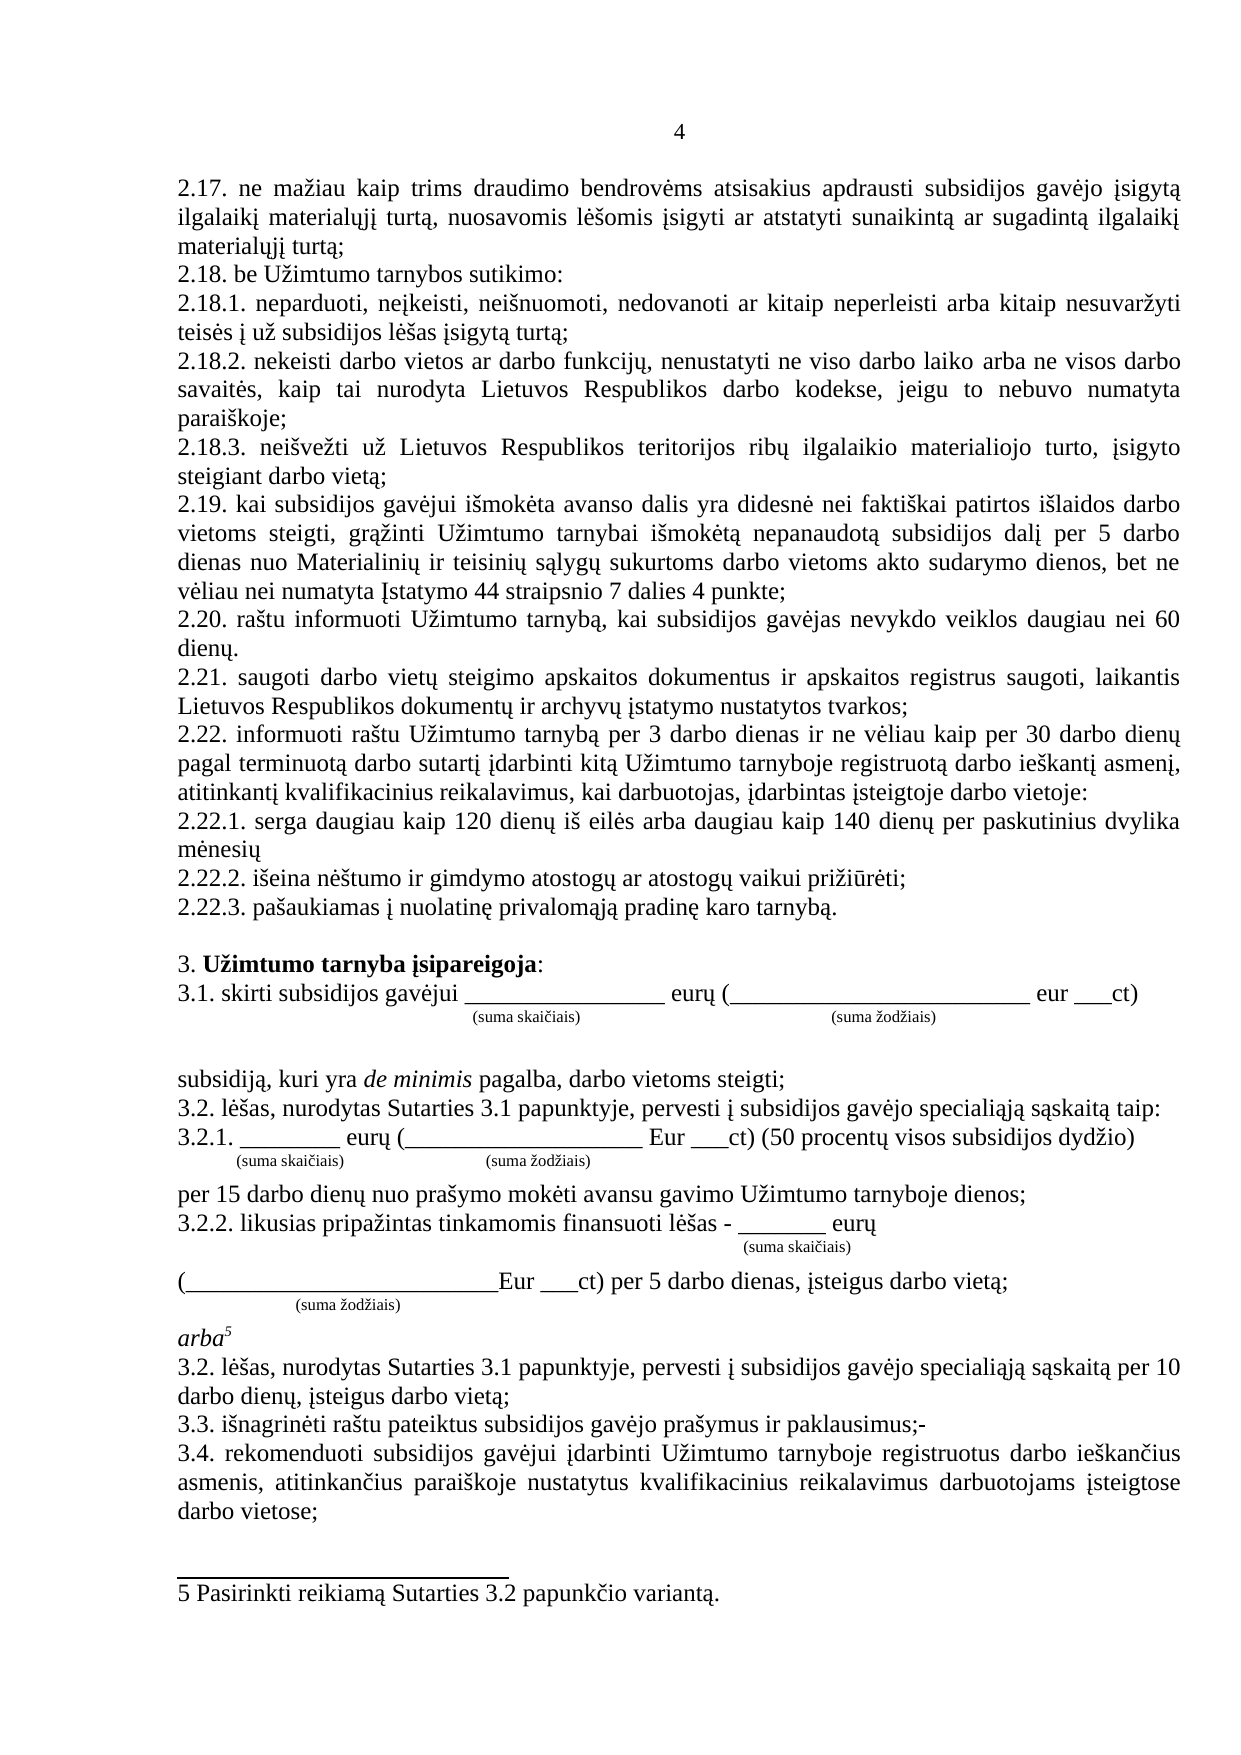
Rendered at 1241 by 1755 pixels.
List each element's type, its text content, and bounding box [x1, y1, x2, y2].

text 3.2.1. ________ eurų (___________________ Eur ___ct) (50 procentų visos subsidijos dydžio) [177, 1122, 1181, 1151]
text 3.2.2. likusias pripažintas tinkamomis finansuoti lėšas - _______ eurų [177, 1208, 1181, 1237]
text 2.17. ne mažiau kaip trims draudimo bendrovėms atsisakius apdrausti subsidijos gavėjo įsigytą ilgalaikį materialųjį turtą, nuosavomis lėšomis įsigyti ar atstatyti sunaikintą ar sugadintą ilgalaikį materialųjį turtą; [177, 173, 1181, 259]
text 2.18.2. nekeisti darbo vietos ar darbo funkcijų, nenustatyti ne viso darbo laiko arba ne visos darbo savaitės, kaip tai nurodyta Lietuvos Respublikos darbo kodekse, jeigu to nebuvo numatyta paraiškoje; [177, 346, 1181, 432]
text 3.2. lėšas, nurodytas Sutarties 3.1 papunktyje, pervesti į subsidijos gavėjo specialiąją sąskaitą per 10 darbo dienų, įsteigus darbo vietą; [177, 1352, 1181, 1409]
text 2.22.3. pašaukiamas į nuolatinę privalomąją pradinę karo tarnybą. [177, 892, 1181, 921]
text (suma skaičiais) (suma žodžiais) [177, 1151, 1181, 1179]
text 2.18.3. neišvežti už Lietuvos Respublikos teritorijos ribų ilgalaikio materialiojo turto, įsigyto steigiant darbo vietą; [177, 432, 1181, 489]
text per 15 darbo dienų nuo prašymo mokėti avansu gavimo Užimtumo tarnyboje dienos; [177, 1179, 1181, 1208]
text 2.21. saugoti darbo vietų steigimo apskaitos dokumentus ir apskaitos registrus saugoti, laikantis Lietuvos Respublikos dokumentų ir archyvų įstatymo nustatytos tvarkos; [177, 662, 1181, 719]
text (suma žodžiais) [177, 1294, 1181, 1323]
text 2.22.2. išeina nėštumo ir gimdymo atostogų ar atostogų vaikui prižiūrėti; [177, 863, 1181, 892]
text (suma skaičiais) (suma žodžiais) [177, 1007, 1181, 1036]
text 3.3. išnagrinėti raštu pateiktus subsidijos gavėjo prašymus ir paklausimus; [177, 1409, 1181, 1438]
text 3.1. skirti subsidijos gavėjui ________________ eurų (________________________ eur ___ct) [177, 978, 1181, 1007]
text 2.20. raštu informuoti Užimtumo tarnybą, kai subsidijos gavėjas nevykdo veiklos daugiau nei 60 dienų. [177, 604, 1181, 662]
text subsidiją, kuri yra de minimis pagalba, darbo vietoms steigti; [177, 1064, 1181, 1093]
text Pasirinkti reikiamą Sutarties 3.2 papunkčio variantą. [177, 1578, 1181, 1607]
text 2.18.1. neparduoti, neįkeisti, neišnuomoti, nedovanoti ar kitaip neperleisti arba kitaip nesuvaržyti teisės į už subsidijos lėšas įsigytą turtą; [177, 288, 1181, 346]
text 2.22. informuoti raštu Užimtumo tarnybą per 3 darbo dienas ir ne vėliau kaip per 30 darbo dienų pagal terminuotą darbo sutartį įdarbinti kitą Užimtumo tarnyboje registruotą darbo ieškantį asmenį, atitinkantį kvalifikacinius reikalavimus, kai darbuotojas, įdarbintas įsteigtoje darbo vietoje: [177, 719, 1181, 806]
text 3.2. lėšas, nurodytas Sutarties 3.1 papunktyje, pervesti į subsidijos gavėjo specialiąją sąskaitą taip: [177, 1093, 1181, 1122]
text 3. Užimtumo tarnyba įsipareigoja: [177, 949, 1181, 978]
text 2.18. be Užimtumo tarnybos sutikimo: [177, 259, 1181, 288]
text 2.19. kai subsidijos gavėjui išmokėta avanso dalis yra didesnė nei faktiškai patirtos išlaidos darbo vietoms steigti, grąžinti Užimtumo tarnybai išmokėtą nepanaudotą subsidijos dalį per 5 darbo dienas nuo Materialinių ir teisinių sąlygų sukurtoms darbo vietoms akto sudarymo dienos, bet ne vėliau nei numatyta Įstatymo 44 straipsnio 7 dalies 4 punkte; [177, 489, 1181, 604]
text (suma skaičiais) [582, 1237, 1181, 1266]
text (_________________________Eur ___ct) per 5 darbo dienas, įsteigus darbo vietą; [177, 1266, 1181, 1294]
text 2.22.1. serga daugiau kaip 120 dienų iš eilės arba daugiau kaip 140 dienų per paskutinius dvylika mėnesių [177, 806, 1181, 863]
text 3.4. rekomenduoti subsidijos gavėjui įdarbinti Užimtumo tarnyboje registruotus darbo ieškančius asmenis, atitinkančius paraiškoje nustatytus kvalifikacinius reikalavimus darbuotojams įsteigtose darbo vietose; [177, 1438, 1181, 1524]
text arba [177, 1323, 1181, 1352]
